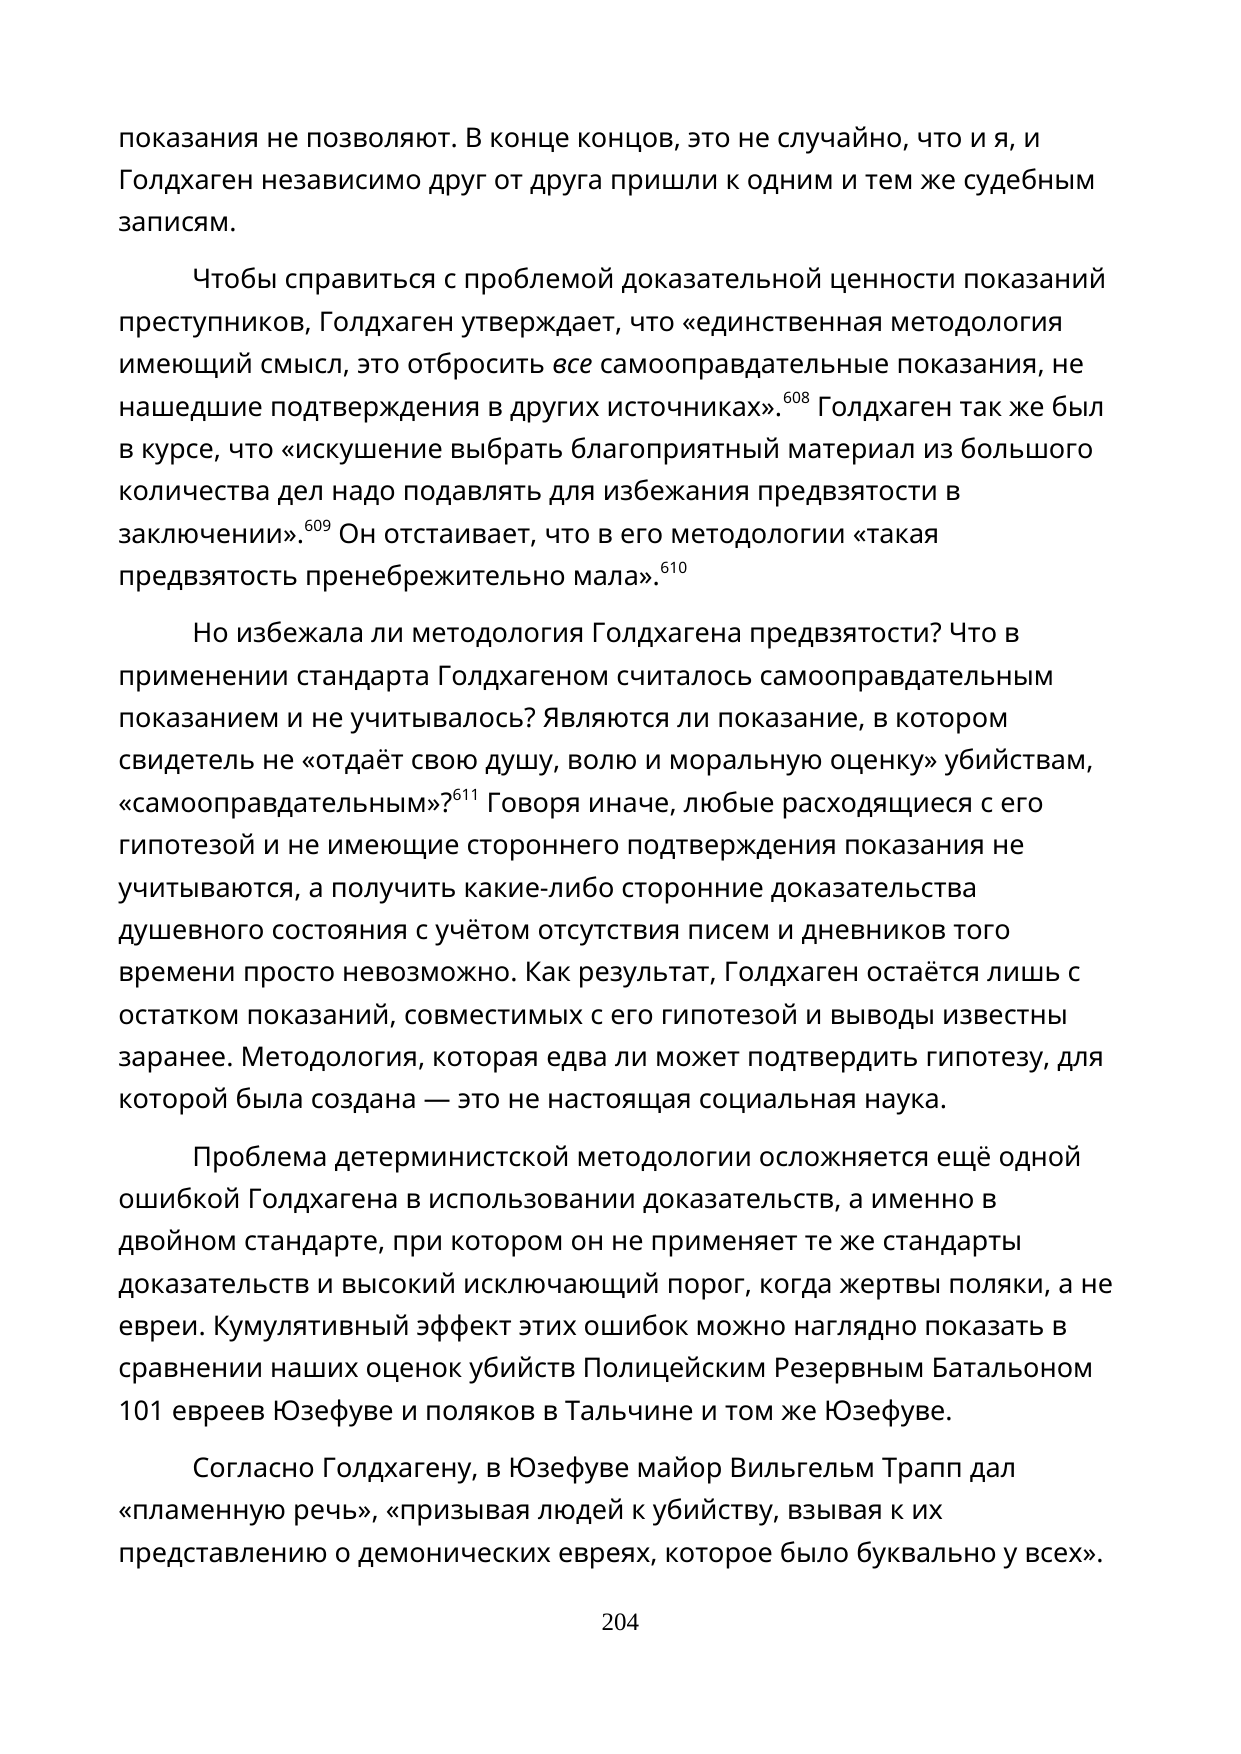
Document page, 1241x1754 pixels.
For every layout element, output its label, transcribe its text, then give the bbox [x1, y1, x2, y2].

text Но избежала ли методология Голдхагена предвзятости? Что в применении стандарта Голдхагеном считалось самооправдательным показанием и не учитывалось? Являются ли показание, в котором свидетель не «отдаёт свою душу, волю и моральную оценку» убийствам, «самооправдательным»? Говоря иначе, любые расходящиеся с его гипотезой и не имеющие стороннего подтверждения показания не учитываются, а получить какие-либо сторонние доказательства душевного состояния с учётом отсутствия писем и дневников того времени просто невозможно. Как результат, Голдхаген остаётся лишь с остатком показаний, совместимых с его гипотезой и выводы известны заранее. Методология, которая едва ли может подтвердить гипотезу, для которой была создана — это не настоящая социальная наука. [118, 614, 1122, 1117]
text Проблема детерминистской методологии осложняется ещё одной ошибкой Голдхагена в использовании доказательств, а именно в двойном стандарте, при котором он не применяет те же стандарты доказательств и высокий исключающий порог, когда жертвы поляки, а не евреи. Кумулятивный эффект этих ошибок можно наглядно показать в сравнении наших оценок убийств Полицейским Резервным Батальоном 101 евреев Юзефуве и поляков в Тальчине и том же Юзефуве. [118, 1137, 1122, 1428]
text Чтобы справиться с проблемой доказательной ценности показаний преступников, Голдхаген утверждает, что «единственная методология имеющий смысл, это отбросить все самооправдательные показания, не нашедшие подтверждения в других источниках». Голдхаген так же был в курсе, что «искушение выбрать благоприятный материал из большого количества дел надо подавлять для избежания предвзятости в заключении». Он отстаивает, что в его методологии «такая предвзятость пренебрежительно мала». [118, 260, 1122, 593]
text показания не позволяют. В конце концов, это не случайно, что и я, и Голдхаген независимо друг от друга пришли к одним и тем же судебным записям. [118, 118, 1122, 240]
text Согласно Голдхагену, в Юзефуве майор Вильгельм Трапп дал «пламенную речь», «призывая людей к убийству, взывая к их представлению о демонических евреях, которое было буквально у всех». [118, 1448, 1122, 1570]
